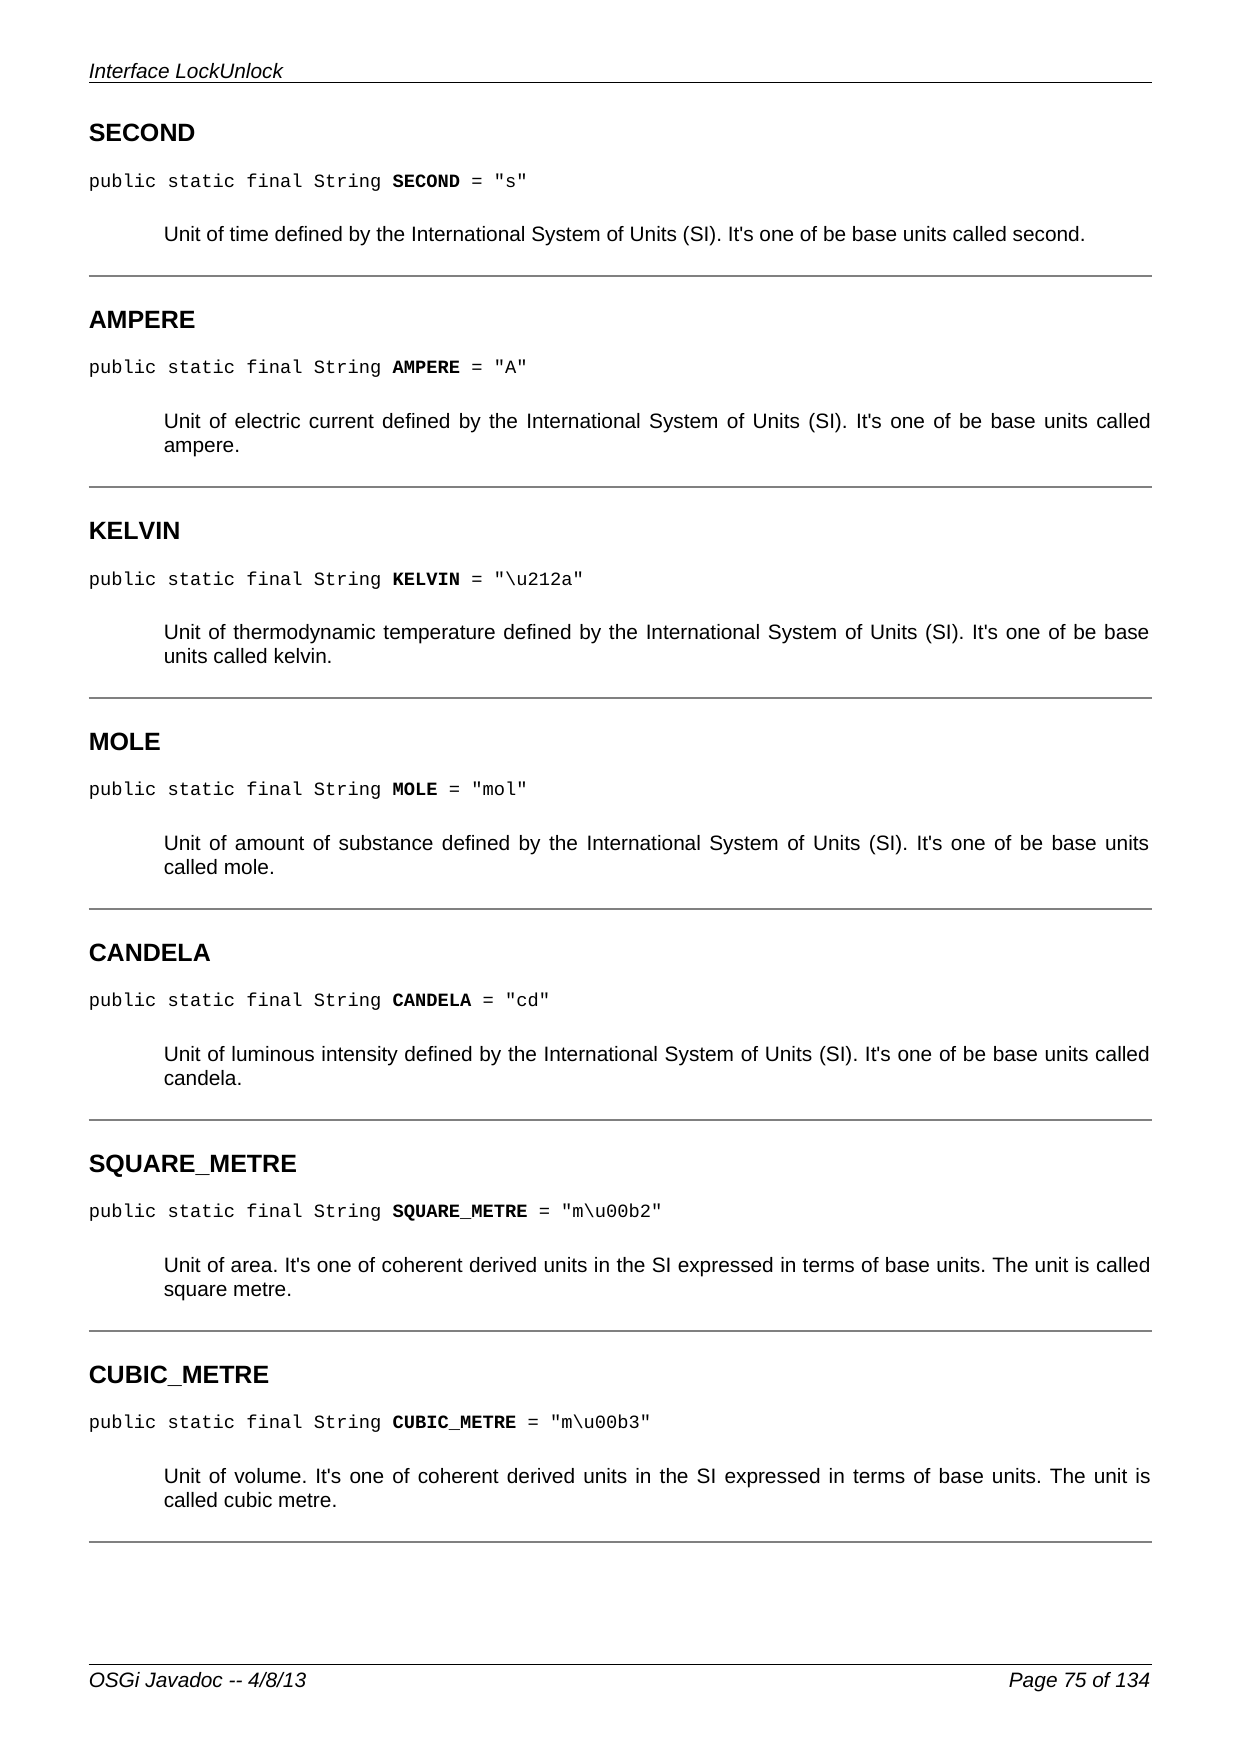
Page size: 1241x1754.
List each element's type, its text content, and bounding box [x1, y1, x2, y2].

subtitle SQUARE_METRE [88, 1149, 1152, 1178]
subtitle KELVIN [88, 516, 1152, 545]
subtitle CUBIC_METRE [88, 1360, 1152, 1389]
text Unit of thermodynamic temperature defined by the International System of Units (SI). It's one of be base units called kelvin. [163, 620, 1152, 668]
text public static final String KELVIN = "\u212a" [88, 569, 1152, 591]
text public static final String CUBIC_METRE = "m\u00b3" [88, 1413, 1152, 1434]
text public static final String AMPERE = "A" [88, 358, 1152, 379]
text Unit of time defined by the International System of Units (SI). It's one of be base units called second. [163, 222, 1152, 246]
text public static final String MOLE = "mol" [88, 780, 1152, 801]
text Unit of luminous intensity defined by the International System of Units (SI). It's one of be base units called candela. [163, 1042, 1152, 1089]
text public static final String SQUARE_METRE = "m\u00b2" [88, 1202, 1152, 1223]
subtitle SECOND [88, 118, 1152, 147]
subtitle CANDELA [88, 938, 1152, 967]
text Unit of area. It's one of coherent derived units in the SI expressed in terms of base units. The unit is called square metre. [163, 1252, 1152, 1300]
text Unit of electric current defined by the International System of Units (SI). It's one of be base units called ampere. [163, 409, 1152, 457]
subtitle MOLE [88, 727, 1152, 756]
text public static final String CANDELA = "cd" [88, 991, 1152, 1012]
text Unit of volume. It's one of coherent derived units in the SI expressed in terms of base units. The unit is called cubic metre. [163, 1463, 1152, 1511]
text Unit of amount of substance defined by the International System of Units (SI). It's one of be base units called mole. [163, 831, 1152, 878]
text public static final String SECOND = "s" [88, 171, 1152, 193]
subtitle AMPERE [88, 305, 1152, 334]
